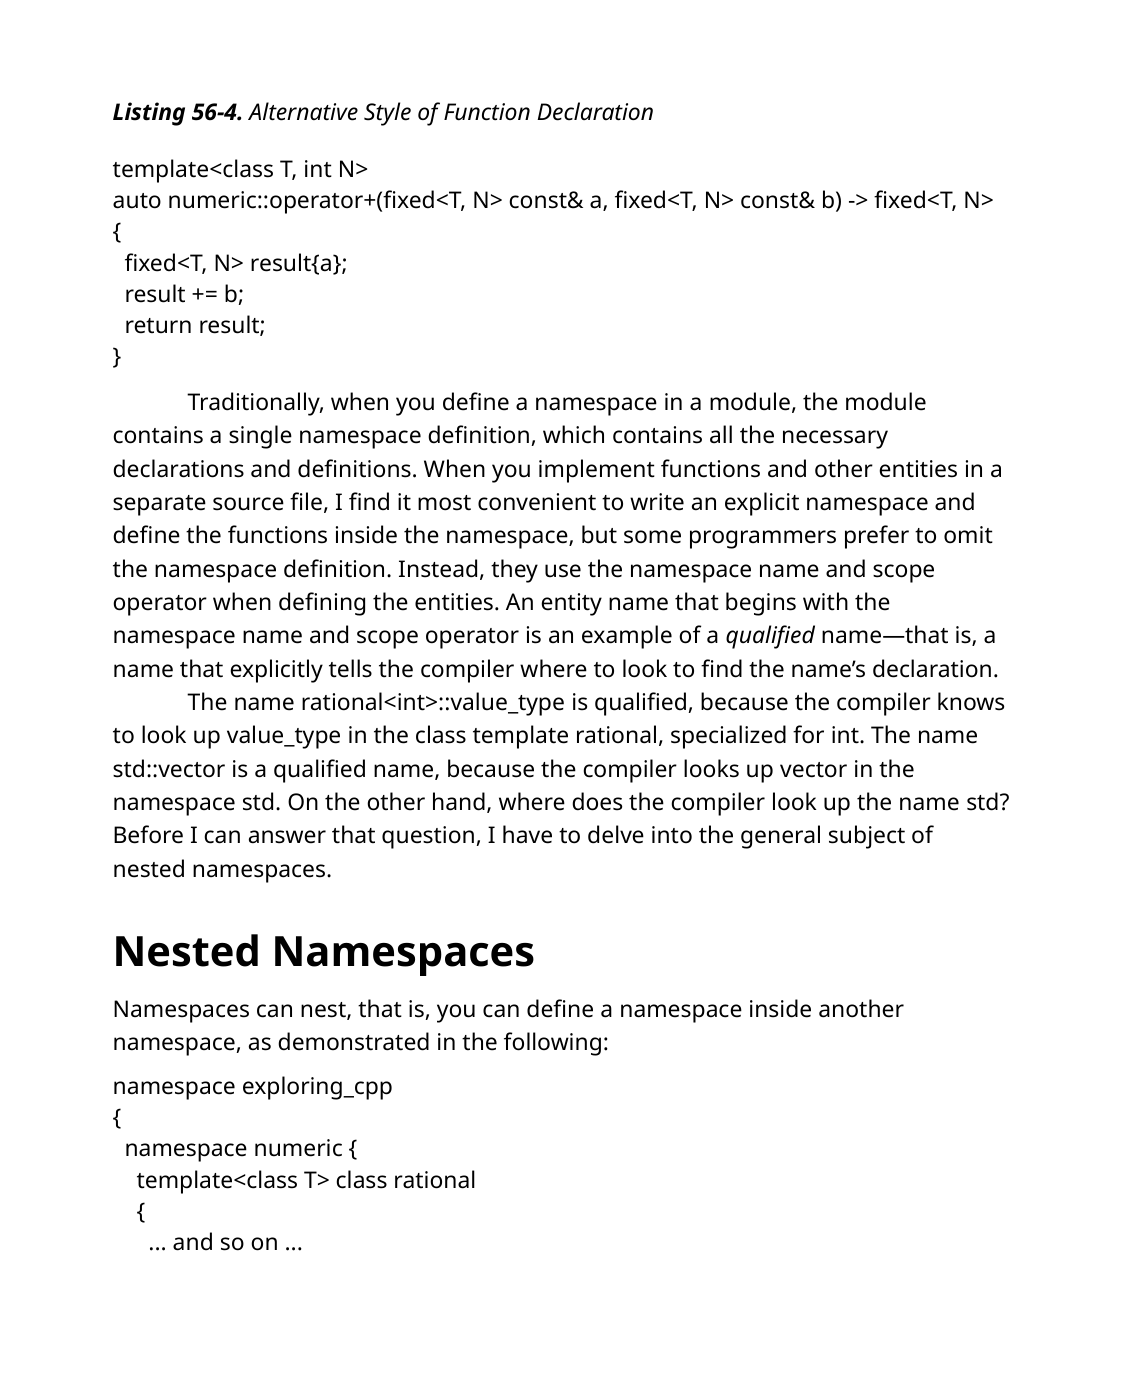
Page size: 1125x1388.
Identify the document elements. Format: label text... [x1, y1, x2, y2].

text template<class T> class rational [112, 1164, 1012, 1195]
text Traditionally, when you define a namespace in a module, the module contains a single namespace definition, which contains all the necessary declarations and definitions. When you implement functions and other entities in a separate source file, I find it most convenient to write an explicit namespace and define the functions inside the namespace, but some programmers prefer to omit the namespace definition. Instead, they use the namespace name and scope operator when defining the entities. An entity name that begins with the namespace name and scope operator is an example of a qualified name—that is, a name that explicitly tells the compiler where to look to find the name’s declaration. [112, 384, 1012, 684]
text The name rational<int>::value_type is qualified, because the compiler knows to look up value_type in the class template rational, specialized for int. The name std::vector is a qualified name, because the compiler looks up vector in the namespace std. On the other hand, where does the compiler look up the name std? Before I can answer that question, I have to delve into the general subject of nested namespaces. [112, 684, 1012, 884]
text { [112, 215, 1012, 246]
text auto numeric::operator+(fixed<T, N> const& a, fixed<T, N> const& b) -> fixed<T, N> [112, 184, 1012, 215]
text ... and so on ... [112, 1226, 1012, 1257]
text { [112, 1195, 1012, 1226]
text result += b; [112, 278, 1012, 309]
text Listing 56-4. Alternative Style of Function Declaration [112, 96, 1012, 127]
text } [112, 340, 1012, 371]
text template<class T, int N> [112, 153, 1012, 184]
text fixed<T, N> result{a}; [112, 246, 1012, 278]
text return result; [112, 309, 1012, 340]
text { [112, 1101, 1012, 1132]
text namespace exploring_cpp [112, 1070, 1012, 1101]
text Namespaces can nest, that is, you can define a namespace inside another namespace, as demonstrated in the following: [112, 991, 1012, 1057]
subtitle Nested Namespaces [112, 921, 1012, 978]
text namespace numeric { [112, 1132, 1012, 1164]
